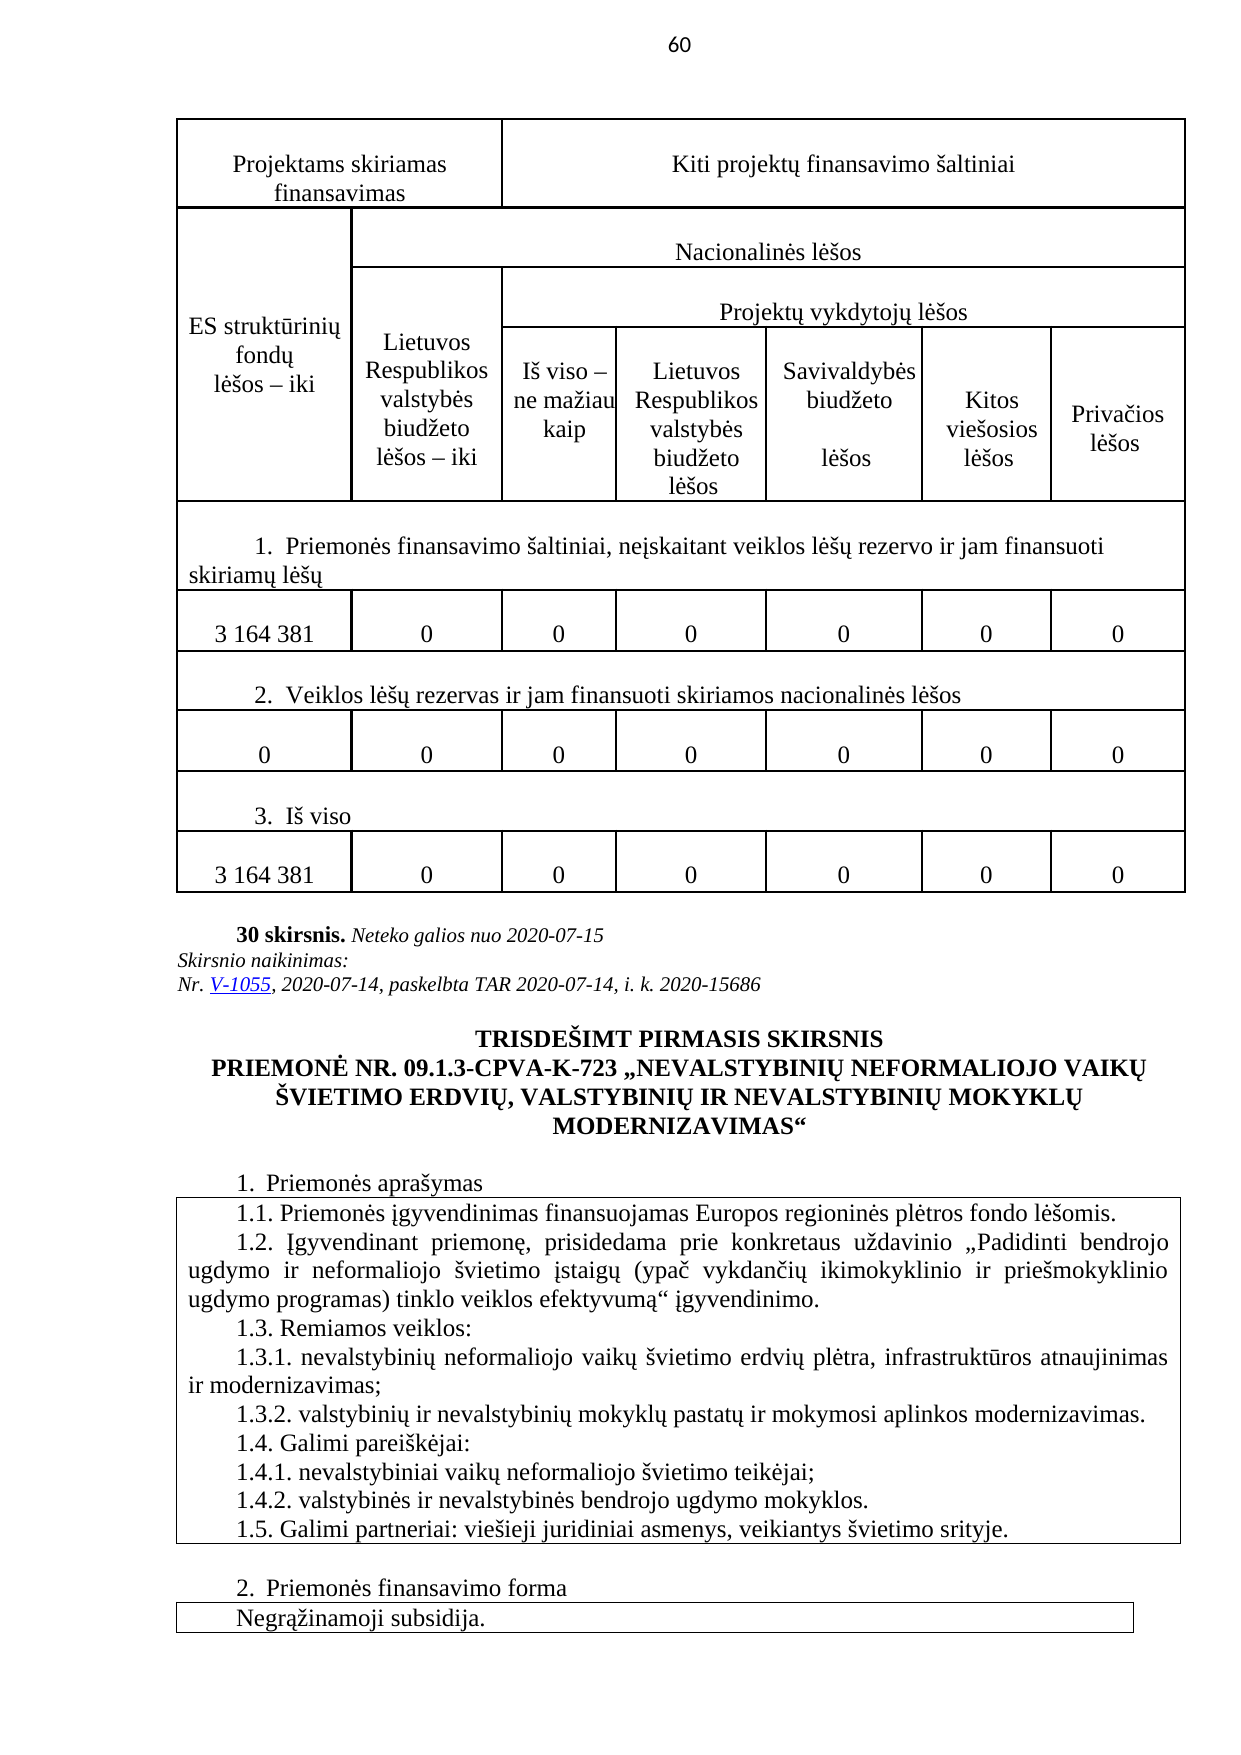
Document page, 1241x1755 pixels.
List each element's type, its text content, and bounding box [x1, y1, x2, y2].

table_cell Lietuvos Respublikos valstybės biudžeto lėšos [617, 328, 765, 500]
text Nr. V-1055, 2020-07-14, paskelbta TAR 2020-07-14, i. k. 2020-15686 [177, 972, 1181, 996]
table_cell 0 [503, 591, 615, 649]
table_cell Projektų vykdytojų lėšos [503, 268, 1184, 326]
table_cell Iš viso – ne mažiau kaip [503, 328, 615, 500]
table_cell 0 [178, 711, 350, 770]
text 1. Priemonės aprašymas [236, 1168, 1181, 1197]
table_cell Privačios lėšos [1052, 328, 1184, 500]
table_cell 0 [353, 711, 501, 770]
text 2. Priemonės finansavimo forma [236, 1573, 1181, 1602]
table_cell 0 [923, 711, 1050, 770]
table_cell 1.3. Remiamos veiklos: 1.3.1. nevalstybinių neformaliojo vaikų švietimo erdvių plėtra, infrastruktūros atnaujinimas ir modernizavimas; 1.3.2. valstybinių ir nevalstybinių mokyklų pastatų ir mokymosi aplinkos modernizavimas. [177, 1313, 1180, 1428]
table_cell ES struktūrinių fondų lėšos – iki [178, 209, 350, 500]
table_cell 3 164 381 [178, 591, 350, 649]
table_cell Nacionalinės lėšos [353, 209, 1184, 266]
table_cell 0 [617, 832, 765, 891]
table_cell Lietuvos Respublikos valstybės biudžeto lėšos – iki [353, 268, 501, 500]
table_cell 0 [617, 711, 765, 770]
table_cell 0 [767, 591, 921, 649]
text TRISDEŠIMT PIRMASIS SKIRSNIS [177, 1024, 1181, 1053]
table_cell Savivaldybės biudžeto lėšos [767, 328, 921, 500]
text 30 skirsnis. Neteko galios nuo 2020-07-15 [177, 921, 1181, 948]
table_cell 0 [1052, 591, 1184, 649]
table_cell 2. Veiklos lėšų rezervas ir jam finansuoti skiriamos nacionalinės lėšos [178, 652, 1184, 709]
table_cell 3 164 381 [178, 832, 350, 891]
table_cell 1.5. Galimi partneriai: viešieji juridiniai asmenys, veikiantys švietimo srityje. [177, 1514, 1180, 1543]
table_header 1.1. Priemonės įgyvendinimas finansuojamas Europos regioninės plėtros fondo lėšomis. [177, 1198, 1180, 1227]
text PRIEMONĖ NR. 09.1.3-CPVA-K-723 „NEVALSTYBINIŲ NEFORMALIOJO VAIKŲ ŠVIETIMO ERDVIŲ, VALSTYBINIŲ IR NEVALSTYBINIŲ MOKYKLŲ MODERNIZAVIMAS“ [177, 1053, 1181, 1139]
table_header Kiti projektų finansavimo šaltiniai [503, 120, 1184, 206]
table_cell 0 [1052, 711, 1184, 770]
table_cell 1.2. Įgyvendinant priemonę, prisidedama prie konkretaus uždavinio „Padidinti bendrojo ugdymo ir neformaliojo švietimo įstaigų (ypač vykdančių ikimokyklinio ir priešmokyklinio ugdymo programas) tinklo veiklos efektyvumą“ įgyvendinimo. [177, 1227, 1180, 1313]
text Skirsnio naikinimas: [177, 948, 1181, 972]
table_cell 0 [503, 832, 615, 891]
table_cell 0 [767, 832, 921, 891]
table_cell 0 [353, 591, 501, 649]
table_cell 3. Iš viso [178, 772, 1184, 829]
table_cell 1. Priemonės finansavimo šaltiniai, neįskaitant veiklos lėšų rezervo ir jam finansuoti skiriamų lėšų [178, 502, 1184, 588]
table_cell 0 [353, 832, 501, 891]
table_cell 0 [503, 711, 615, 770]
table_cell 0 [923, 832, 1050, 891]
table_header Projektams skiriamas finansavimas [178, 120, 501, 206]
table_cell 0 [617, 591, 765, 649]
table_cell 1.4. Galimi pareiškėjai: 1.4.1. nevalstybiniai vaikų neformaliojo švietimo teikėjai; 1.4.2. valstybinės ir nevalstybinės bendrojo ugdymo mokyklos. [177, 1428, 1180, 1514]
table_cell 0 [1052, 832, 1184, 891]
table_cell 0 [923, 591, 1050, 649]
table_cell Kitos viešosios lėšos [923, 328, 1050, 500]
table_cell 0 [767, 711, 921, 770]
table_header Negrąžinamoji subsidija. [177, 1603, 1133, 1632]
